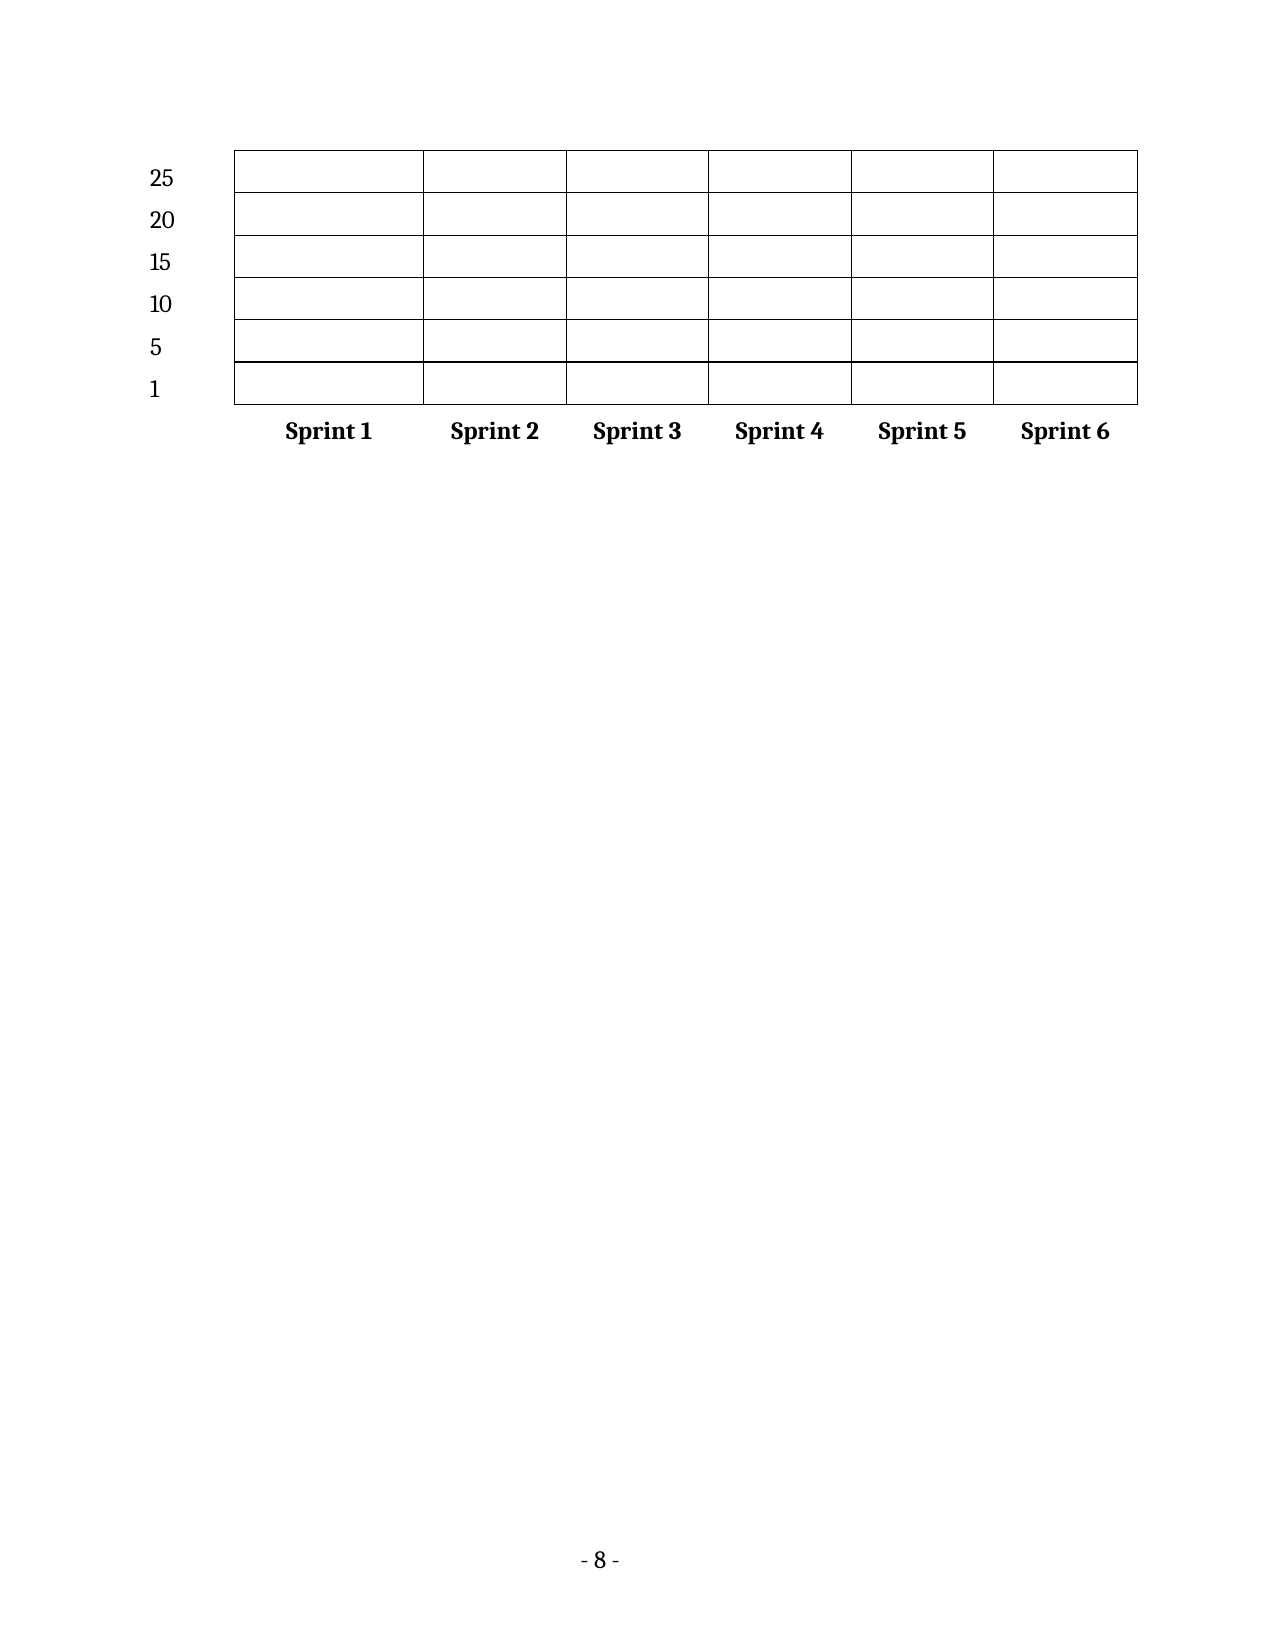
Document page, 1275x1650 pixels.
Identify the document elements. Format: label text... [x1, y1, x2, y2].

table_cell [994, 278, 1137, 319]
table_cell [567, 278, 708, 319]
table_cell [424, 278, 566, 319]
table_cell [852, 193, 993, 234]
table_header [994, 151, 1137, 192]
table_cell [567, 236, 708, 277]
table_cell 20 [139, 192, 234, 234]
table_cell [709, 236, 851, 277]
table_header [709, 151, 851, 192]
table_cell [235, 193, 423, 234]
table_cell [139, 404, 234, 446]
table_cell [567, 320, 708, 361]
table_header [852, 151, 993, 192]
table_cell [235, 236, 423, 277]
table_cell [235, 320, 423, 361]
table_cell Sprint 3 [566, 405, 709, 446]
table_cell [994, 363, 1137, 404]
table_cell [852, 363, 993, 404]
table_cell [235, 363, 423, 404]
table_cell 10 [139, 277, 234, 319]
table_cell [852, 320, 993, 361]
table_cell [852, 236, 993, 277]
table_cell [709, 278, 851, 319]
table_cell [994, 193, 1137, 234]
table_cell Sprint 6 [994, 405, 1137, 446]
table_cell [709, 193, 851, 234]
table_cell [709, 363, 851, 404]
table_cell [852, 278, 993, 319]
table_cell [994, 236, 1137, 277]
table_header [424, 151, 566, 192]
table_cell 15 [139, 235, 234, 277]
table_header [235, 151, 423, 192]
table_cell [709, 320, 851, 361]
table_cell [424, 193, 566, 234]
table_header [567, 151, 708, 192]
table_cell [567, 363, 708, 404]
table_cell Sprint 2 [424, 405, 566, 446]
table_cell [235, 278, 423, 319]
table_header 25 [139, 150, 234, 192]
table_cell 1 [139, 361, 234, 404]
table_cell 5 [139, 319, 234, 361]
table_cell [424, 363, 566, 404]
table_cell [994, 320, 1137, 361]
table_cell Sprint 4 [709, 405, 851, 446]
table_cell Sprint 5 [851, 405, 994, 446]
table_cell Sprint 1 [234, 405, 424, 446]
table_cell [424, 320, 566, 361]
table_cell [424, 236, 566, 277]
table_cell [567, 193, 708, 234]
